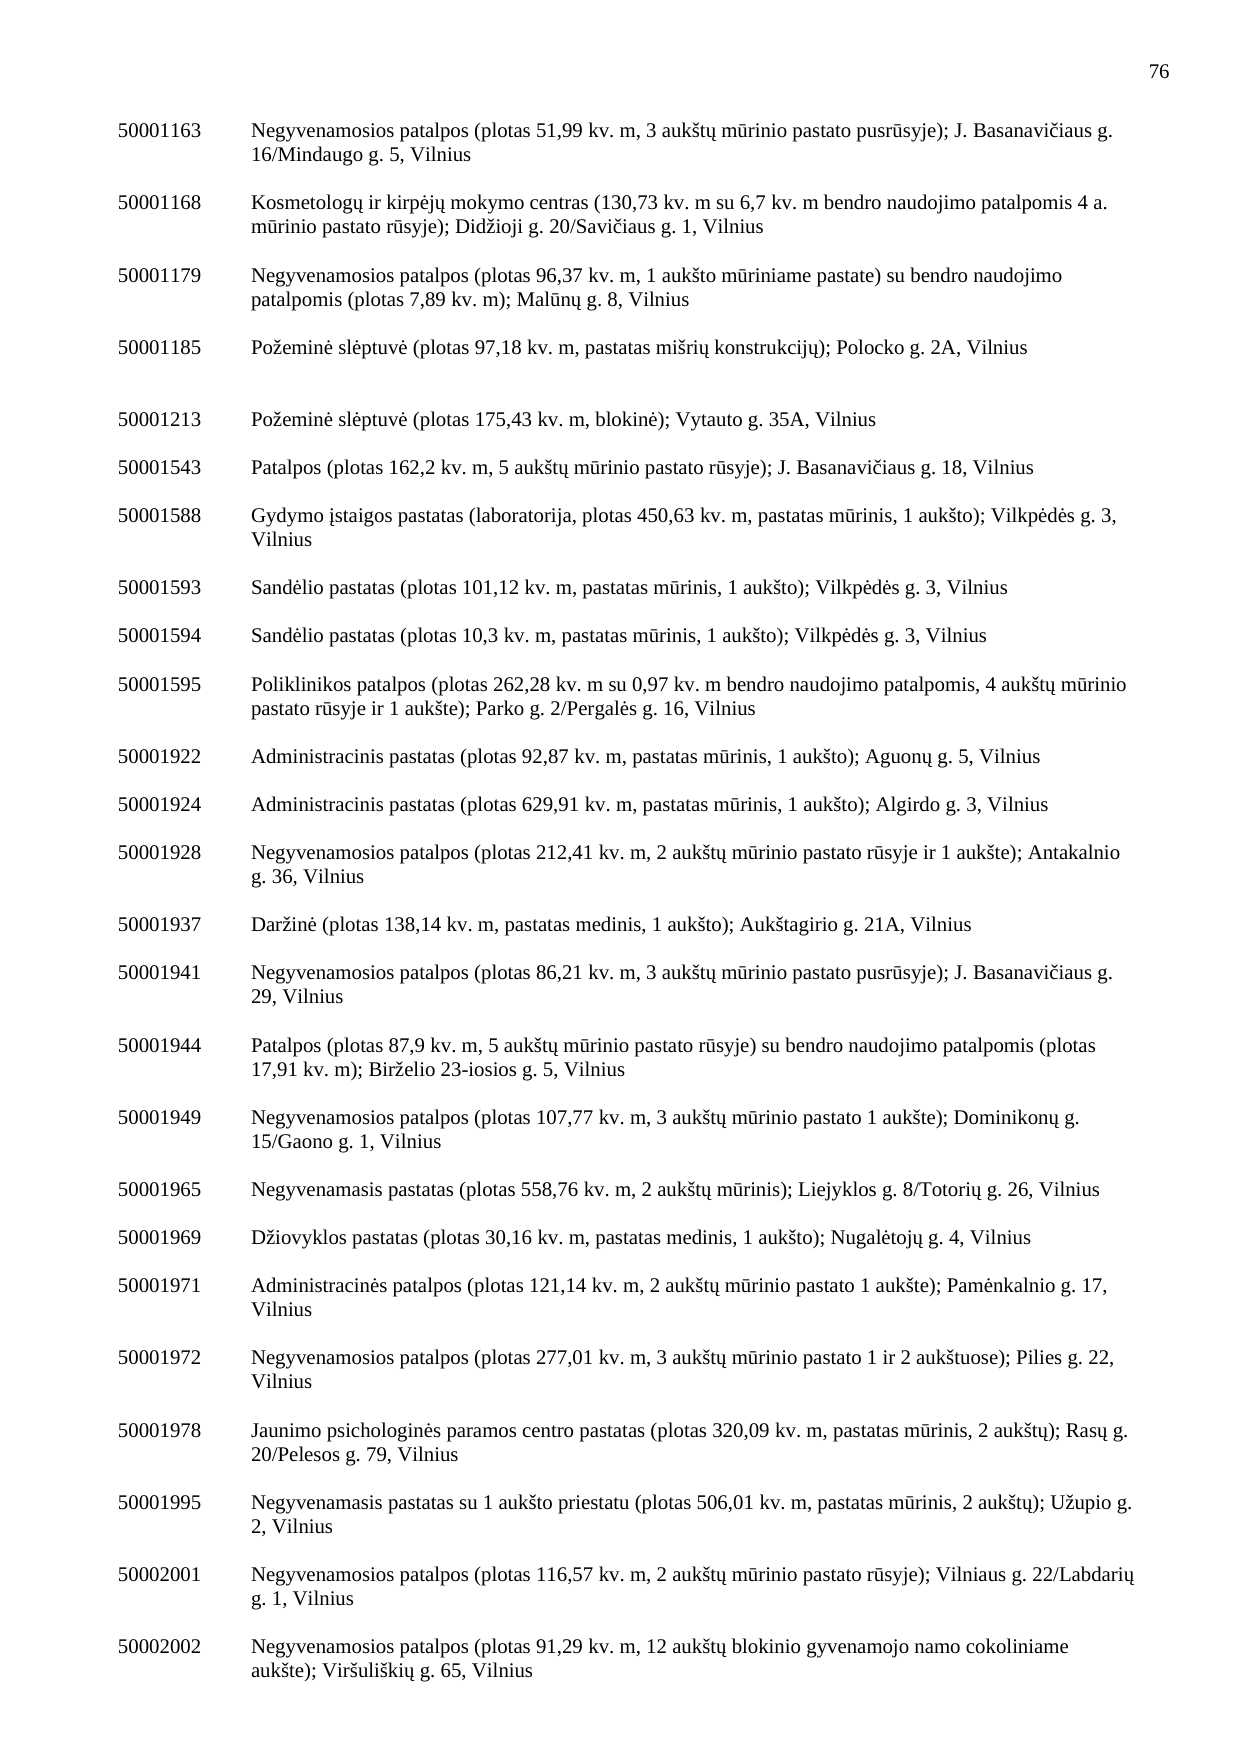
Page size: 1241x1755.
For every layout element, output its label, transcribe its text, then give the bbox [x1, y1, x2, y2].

table_cell 50002001 [101, 1562, 239, 1610]
table_cell [101, 1394, 1208, 1417]
table_cell 50001185 [101, 335, 239, 359]
table_cell [1183, 960, 1200, 1008]
table_cell [1219, 1610, 1240, 1634]
table_cell [1149, 624, 1166, 647]
table_cell [1219, 503, 1240, 551]
table_cell [1208, 455, 1219, 479]
table_cell [1208, 1345, 1219, 1393]
table_cell 50001978 [101, 1418, 239, 1466]
table_cell Negyvenamasis pastatas (plotas 558,76 kv. m, 2 aukštų mūrinis); Liejyklos g. 8/Totorių g. 26, Vilnius [240, 1177, 1149, 1201]
table_cell [1149, 1033, 1166, 1081]
table_cell [1149, 1225, 1166, 1249]
table_cell [1149, 912, 1166, 936]
table_cell [1149, 1490, 1166, 1538]
table_cell [1208, 1634, 1219, 1682]
table_cell [101, 1321, 1208, 1345]
table_cell 50001213 [101, 407, 239, 431]
table_cell [1183, 335, 1200, 359]
table_cell [1208, 407, 1219, 431]
table_cell [1166, 1418, 1183, 1466]
table_cell [1166, 455, 1183, 479]
table_cell [1208, 1201, 1219, 1225]
table_cell [101, 599, 1208, 623]
table_cell [1219, 1394, 1240, 1417]
table_cell [1200, 840, 1208, 888]
table_cell [1149, 455, 1166, 479]
table_cell [101, 1153, 1208, 1177]
table_cell [1208, 551, 1219, 575]
table_cell [1200, 624, 1208, 647]
table_cell [1183, 1033, 1200, 1081]
table_cell Gydymo įstaigos pastatas (laboratorija, plotas 450,63 kv. m, pastatas mūrinis, 1 aukšto); Vilkpėdės g. 3, Vilnius [240, 503, 1149, 551]
table_cell [1200, 455, 1208, 479]
table_cell [1208, 888, 1219, 912]
table_cell [1200, 1634, 1208, 1682]
table_cell 50001937 [101, 912, 239, 936]
table_cell [1219, 455, 1240, 479]
table_cell 50001593 [101, 575, 239, 599]
table_cell [1208, 1249, 1219, 1273]
table_cell [1219, 166, 1240, 190]
table_cell [1208, 599, 1219, 623]
table_cell [1208, 1490, 1219, 1538]
table_cell Sandėlio pastatas (plotas 10,3 kv. m, pastatas mūrinis, 1 aukšto); Vilkpėdės g. 3, Vilnius [240, 624, 1149, 647]
table_cell [1219, 118, 1240, 166]
table_cell [1166, 190, 1183, 238]
table_cell [1183, 503, 1200, 551]
table_cell [1183, 1177, 1200, 1201]
table_cell [1166, 672, 1183, 720]
table_cell [1183, 1490, 1200, 1538]
table_cell [101, 1009, 1208, 1032]
table_cell [1208, 744, 1219, 768]
table_cell [1200, 1418, 1208, 1466]
table_cell [1183, 118, 1200, 166]
table_cell [1183, 1225, 1200, 1249]
table_cell [1183, 1562, 1200, 1610]
table_cell 50001941 [101, 960, 239, 1008]
table_cell 50001924 [101, 792, 239, 816]
table_cell Negyvenamosios patalpos (plotas 51,99 kv. m, 3 aukštų mūrinio pastato pusrūsyje); J. Basanavičiaus g. 16/Mindaugo g. 5, Vilnius [240, 118, 1149, 166]
table_cell [101, 551, 1208, 575]
table_cell [1166, 118, 1183, 166]
table_cell [1149, 1345, 1166, 1393]
table_cell [1166, 1490, 1183, 1538]
table_cell [1208, 1177, 1219, 1201]
table_cell 50001995 [101, 1490, 239, 1538]
table_cell [1219, 1033, 1240, 1081]
table_cell Negyvenamosios patalpos (plotas 96,37 kv. m, 1 aukšto mūriniame pastate) su bendro naudojimo patalpomis (plotas 7,89 kv. m); Malūnų g. 8, Vilnius [240, 263, 1149, 311]
table_cell Administracinis pastatas (plotas 92,87 kv. m, pastatas mūrinis, 1 aukšto); Aguonų g. 5, Vilnius [240, 744, 1149, 768]
table_cell [101, 311, 1208, 335]
table_cell [1219, 792, 1240, 816]
table_cell [1219, 359, 1240, 383]
table_cell [1200, 792, 1208, 816]
table_cell [1208, 1009, 1219, 1032]
table_cell [101, 720, 1208, 744]
table_cell [1208, 1105, 1219, 1153]
table_cell [1219, 1538, 1240, 1562]
table_cell [1183, 624, 1200, 647]
table_cell Patalpos (plotas 162,2 kv. m, 5 aukštų mūrinio pastato rūsyje); J. Basanavičiaus g. 18, Vilnius [240, 455, 1149, 479]
table_cell [1208, 1225, 1219, 1249]
table_cell 50001179 [101, 263, 239, 311]
table_cell Administracinis pastatas (plotas 629,91 kv. m, pastatas mūrinis, 1 aukšto); Algirdo g. 3, Vilnius [240, 792, 1149, 816]
table_cell 50001971 [101, 1273, 239, 1321]
table_cell [1200, 672, 1208, 720]
table_cell [1208, 118, 1219, 166]
table_cell [1208, 1033, 1219, 1081]
table_cell [1166, 407, 1183, 431]
table_cell [1183, 407, 1200, 431]
table_cell Negyvenamosios patalpos (plotas 107,77 kv. m, 3 aukštų mūrinio pastato 1 aukšte); Dominikonų g. 15/Gaono g. 1, Vilnius [240, 1105, 1149, 1153]
table_cell [1208, 1418, 1219, 1466]
table_cell [1219, 720, 1240, 744]
table_cell [1183, 1418, 1200, 1466]
table_cell [1149, 503, 1166, 551]
table_cell Poliklinikos patalpos (plotas 262,28 kv. m su 0,97 kv. m bendro naudojimo patalpomis, 4 aukštų mūrinio pastato rūsyje ir 1 aukšte); Parko g. 2/Pergalės g. 16, Vilnius [240, 672, 1149, 720]
table_cell [1208, 359, 1219, 383]
table_cell [1219, 912, 1240, 936]
table_cell [1183, 912, 1200, 936]
table_cell [1208, 190, 1219, 238]
table_cell [1166, 1033, 1183, 1081]
table_cell [1219, 1153, 1240, 1177]
table_cell Kosmetologų ir kirpėjų mokymo centras (130,73 kv. m su 6,7 kv. m bendro naudojimo patalpomis 4 a. mūrinio pastato rūsyje); Didžioji g. 20/Savičiaus g. 1, Vilnius [240, 190, 1149, 238]
table_cell [1219, 311, 1240, 335]
table_cell [1208, 840, 1219, 888]
table_cell [1183, 575, 1200, 599]
table_cell [1183, 1273, 1200, 1321]
table_cell 50001594 [101, 624, 239, 647]
table_cell [1208, 239, 1219, 262]
table_cell [1208, 1562, 1219, 1610]
table_cell [1208, 1394, 1219, 1417]
table_cell [1149, 1562, 1166, 1610]
table_cell [1166, 575, 1183, 599]
table_cell [1149, 840, 1166, 888]
table_cell [1183, 840, 1200, 888]
table_cell [1183, 744, 1200, 768]
table_cell [1149, 1177, 1166, 1201]
table_cell [1183, 1345, 1200, 1393]
table_cell [1149, 960, 1166, 1008]
table_cell [1219, 1490, 1240, 1538]
table_cell [101, 768, 1208, 792]
table_cell [1219, 335, 1240, 359]
table_cell [1208, 503, 1219, 551]
table_cell [1166, 744, 1183, 768]
table_cell [1166, 1105, 1183, 1153]
table_cell 50001965 [101, 1177, 239, 1201]
table_cell [1166, 792, 1183, 816]
table_cell 50001949 [101, 1105, 239, 1153]
table_cell [1200, 118, 1208, 166]
table_cell 50001922 [101, 744, 239, 768]
table_cell [1219, 239, 1240, 262]
table_cell [1183, 1634, 1200, 1682]
table_cell [1149, 1105, 1166, 1153]
table_cell [1149, 335, 1166, 359]
table_cell [101, 383, 1208, 407]
table_cell [1208, 479, 1219, 503]
table_cell [1200, 1225, 1208, 1249]
table_cell [101, 239, 1208, 262]
table_cell [1200, 1490, 1208, 1538]
table_cell Administracinės patalpos (plotas 121,14 kv. m, 2 aukštų mūrinio pastato 1 aukšte); Pamėnkalnio g. 17, Vilnius [240, 1273, 1183, 1321]
table_cell [1208, 816, 1219, 840]
table_cell [1149, 672, 1166, 720]
table_cell [1219, 190, 1240, 238]
table_cell [1166, 1225, 1183, 1249]
table_cell [1219, 1249, 1240, 1273]
table_cell [1208, 648, 1219, 672]
table_cell [101, 1538, 1208, 1562]
table_cell [101, 166, 1208, 190]
table_cell [1208, 936, 1219, 960]
table_cell [1208, 1321, 1219, 1345]
table_cell [1219, 431, 1240, 455]
table_cell [1200, 503, 1208, 551]
table_cell [101, 888, 1208, 912]
table_cell [1219, 672, 1240, 720]
table_cell [1208, 335, 1219, 359]
table_cell [101, 1610, 1208, 1634]
table_cell [1208, 263, 1219, 311]
table_cell [1200, 190, 1208, 238]
table_cell [1219, 840, 1240, 888]
table_cell [1200, 1105, 1208, 1153]
table_cell [1183, 263, 1200, 311]
table_cell 50001928 [101, 840, 239, 888]
table_cell [1208, 1610, 1219, 1634]
table_cell [1200, 1177, 1208, 1201]
table_cell Daržinė (plotas 138,14 kv. m, pastatas medinis, 1 aukšto); Aukštagirio g. 21A, Vilnius [240, 912, 1149, 936]
table_cell [1183, 455, 1200, 479]
table_cell [1183, 190, 1200, 238]
table_cell [1219, 768, 1240, 792]
table_cell [1166, 1177, 1183, 1201]
table_cell [1149, 744, 1166, 768]
table_cell Negyvenamasis pastatas su 1 aukšto priestatu (plotas 506,01 kv. m, pastatas mūrinis, 2 aukštų); Užupio g. 2, Vilnius [240, 1490, 1149, 1538]
table_cell [101, 936, 1208, 960]
table_cell [1208, 672, 1219, 720]
table_cell [1219, 1009, 1240, 1032]
table_cell [1219, 960, 1240, 1008]
table_cell Požeminė slėptuvė (plotas 175,43 kv. m, blokinė); Vytauto g. 35A, Vilnius [240, 407, 1149, 431]
table_cell [1149, 407, 1166, 431]
table_cell [1200, 912, 1208, 936]
table_cell [1149, 1634, 1166, 1682]
table_cell Sandėlio pastatas (plotas 101,12 kv. m, pastatas mūrinis, 1 aukšto); Vilkpėdės g. 3, Vilnius [240, 575, 1149, 599]
table_cell [1200, 407, 1208, 431]
table_cell [1200, 335, 1208, 359]
table_cell [101, 1466, 1208, 1490]
table_cell [1208, 383, 1219, 407]
table_cell [1183, 792, 1200, 816]
table_cell [1219, 1273, 1240, 1321]
table_cell [1166, 912, 1183, 936]
table_cell [1200, 1345, 1208, 1393]
table_cell [1166, 1345, 1183, 1393]
table_cell [1208, 575, 1219, 599]
table_cell [1208, 960, 1219, 1008]
table_cell [1219, 624, 1240, 647]
table_cell [1208, 768, 1219, 792]
table_cell [1219, 383, 1240, 407]
table_cell [1149, 1418, 1166, 1466]
table_cell [101, 648, 1208, 672]
table_cell Džiovyklos pastatas (plotas 30,16 kv. m, pastatas medinis, 1 aukšto); Nugalėtojų g. 4, Vilnius [240, 1225, 1149, 1249]
table_cell [1208, 1273, 1219, 1321]
table_cell [1219, 888, 1240, 912]
table_cell [1219, 1081, 1240, 1105]
table_cell [1208, 431, 1219, 455]
table_cell [1208, 311, 1219, 335]
table_cell 50001163 [101, 118, 239, 166]
table_cell [1200, 575, 1208, 599]
table_cell 50001588 [101, 503, 239, 551]
table_cell [1219, 575, 1240, 599]
table_cell [1149, 118, 1166, 166]
table_cell 50001595 [101, 672, 239, 720]
table_cell [1166, 960, 1183, 1008]
table_cell Požeminė slėptuvė (plotas 97,18 kv. m, pastatas mišrių konstrukcijų); Polocko g. 2A, Vilnius [240, 335, 1149, 359]
table_cell Negyvenamosios patalpos (plotas 212,41 kv. m, 2 aukštų mūrinio pastato rūsyje ir 1 aukšte); Antakalnio g. 36, Vilnius [240, 840, 1149, 888]
table_cell [101, 359, 1208, 383]
table_cell [1208, 792, 1219, 816]
table_cell Jaunimo psichologinės paramos centro pastatas (plotas 320,09 kv. m, pastatas mūrinis, 2 aukštų); Rasų g. 20/Pelesos g. 79, Vilnius [240, 1418, 1149, 1466]
table_cell [1166, 624, 1183, 647]
table_cell [101, 1201, 1208, 1225]
table_cell [1183, 1105, 1200, 1153]
table_cell [1219, 263, 1240, 311]
table_cell [1166, 1634, 1183, 1682]
table_cell [1219, 1321, 1240, 1345]
table_cell [1219, 599, 1240, 623]
table_cell [1208, 624, 1219, 647]
table_cell 50001168 [101, 190, 239, 238]
table_cell [1219, 936, 1240, 960]
table_cell [101, 479, 1208, 503]
table_cell [1200, 744, 1208, 768]
table_cell [1149, 263, 1166, 311]
table_cell [1208, 1081, 1219, 1105]
table_cell [101, 1249, 1208, 1273]
table_cell [101, 816, 1208, 840]
table_cell Patalpos (plotas 87,9 kv. m, 5 aukštų mūrinio pastato rūsyje) su bendro naudojimo patalpomis (plotas 17,91 kv. m); Birželio 23-iosios g. 5, Vilnius [240, 1033, 1149, 1081]
table_cell [1149, 575, 1166, 599]
table_cell [1166, 503, 1183, 551]
table_cell [1166, 1562, 1183, 1610]
table_cell [1200, 263, 1208, 311]
table_cell [1208, 720, 1219, 744]
table_cell [1200, 960, 1208, 1008]
table_cell 50001543 [101, 455, 239, 479]
table_cell [1219, 1201, 1240, 1225]
table_cell [1219, 479, 1240, 503]
table_cell [1200, 1033, 1208, 1081]
table_cell [1219, 1345, 1240, 1393]
table_cell [1149, 190, 1166, 238]
table_cell 50002002 [101, 1634, 239, 1682]
table_cell [1208, 166, 1219, 190]
table_cell [1219, 816, 1240, 840]
table_cell [1219, 1562, 1240, 1610]
table_cell Negyvenamosios patalpos (plotas 277,01 kv. m, 3 aukštų mūrinio pastato 1 ir 2 aukštuose); Pilies g. 22, Vilnius [240, 1345, 1149, 1393]
table_cell [1208, 1538, 1219, 1562]
table_cell [1149, 792, 1166, 816]
table_cell [1166, 840, 1183, 888]
table_cell 50001972 [101, 1345, 239, 1393]
table_cell [1208, 1153, 1219, 1177]
table_cell [1219, 744, 1240, 768]
table_cell [1208, 1466, 1219, 1490]
table_cell [1219, 1177, 1240, 1201]
table_cell Negyvenamosios patalpos (plotas 91,29 kv. m, 12 aukštų blokinio gyvenamojo namo cokoliniame aukšte); Viršuliškių g. 65, Vilnius [240, 1634, 1149, 1682]
table_cell [1219, 648, 1240, 672]
table_cell [1166, 263, 1183, 311]
table_cell [101, 431, 1208, 455]
table_cell [1166, 335, 1183, 359]
table_cell [1219, 1105, 1240, 1153]
table_cell Negyvenamosios patalpos (plotas 116,57 kv. m, 2 aukštų mūrinio pastato rūsyje); Vilniaus g. 22/Labdarių g. 1, Vilnius [240, 1562, 1149, 1610]
table_cell [1219, 407, 1240, 431]
table_cell Negyvenamosios patalpos (plotas 86,21 kv. m, 3 aukštų mūrinio pastato pusrūsyje); J. Basanavičiaus g. 29, Vilnius [240, 960, 1149, 1008]
table_cell 50001969 [101, 1225, 239, 1249]
table_cell [1200, 1562, 1208, 1610]
table_cell [1200, 1273, 1208, 1321]
table_cell [1219, 1418, 1240, 1466]
table_cell [1219, 1634, 1240, 1682]
table_cell [1208, 912, 1219, 936]
table_cell [1219, 1225, 1240, 1249]
table_cell [1183, 672, 1200, 720]
table_cell [1219, 1466, 1240, 1490]
table_cell [1219, 551, 1240, 575]
table_cell 50001944 [101, 1033, 239, 1081]
table_cell [101, 1081, 1208, 1105]
